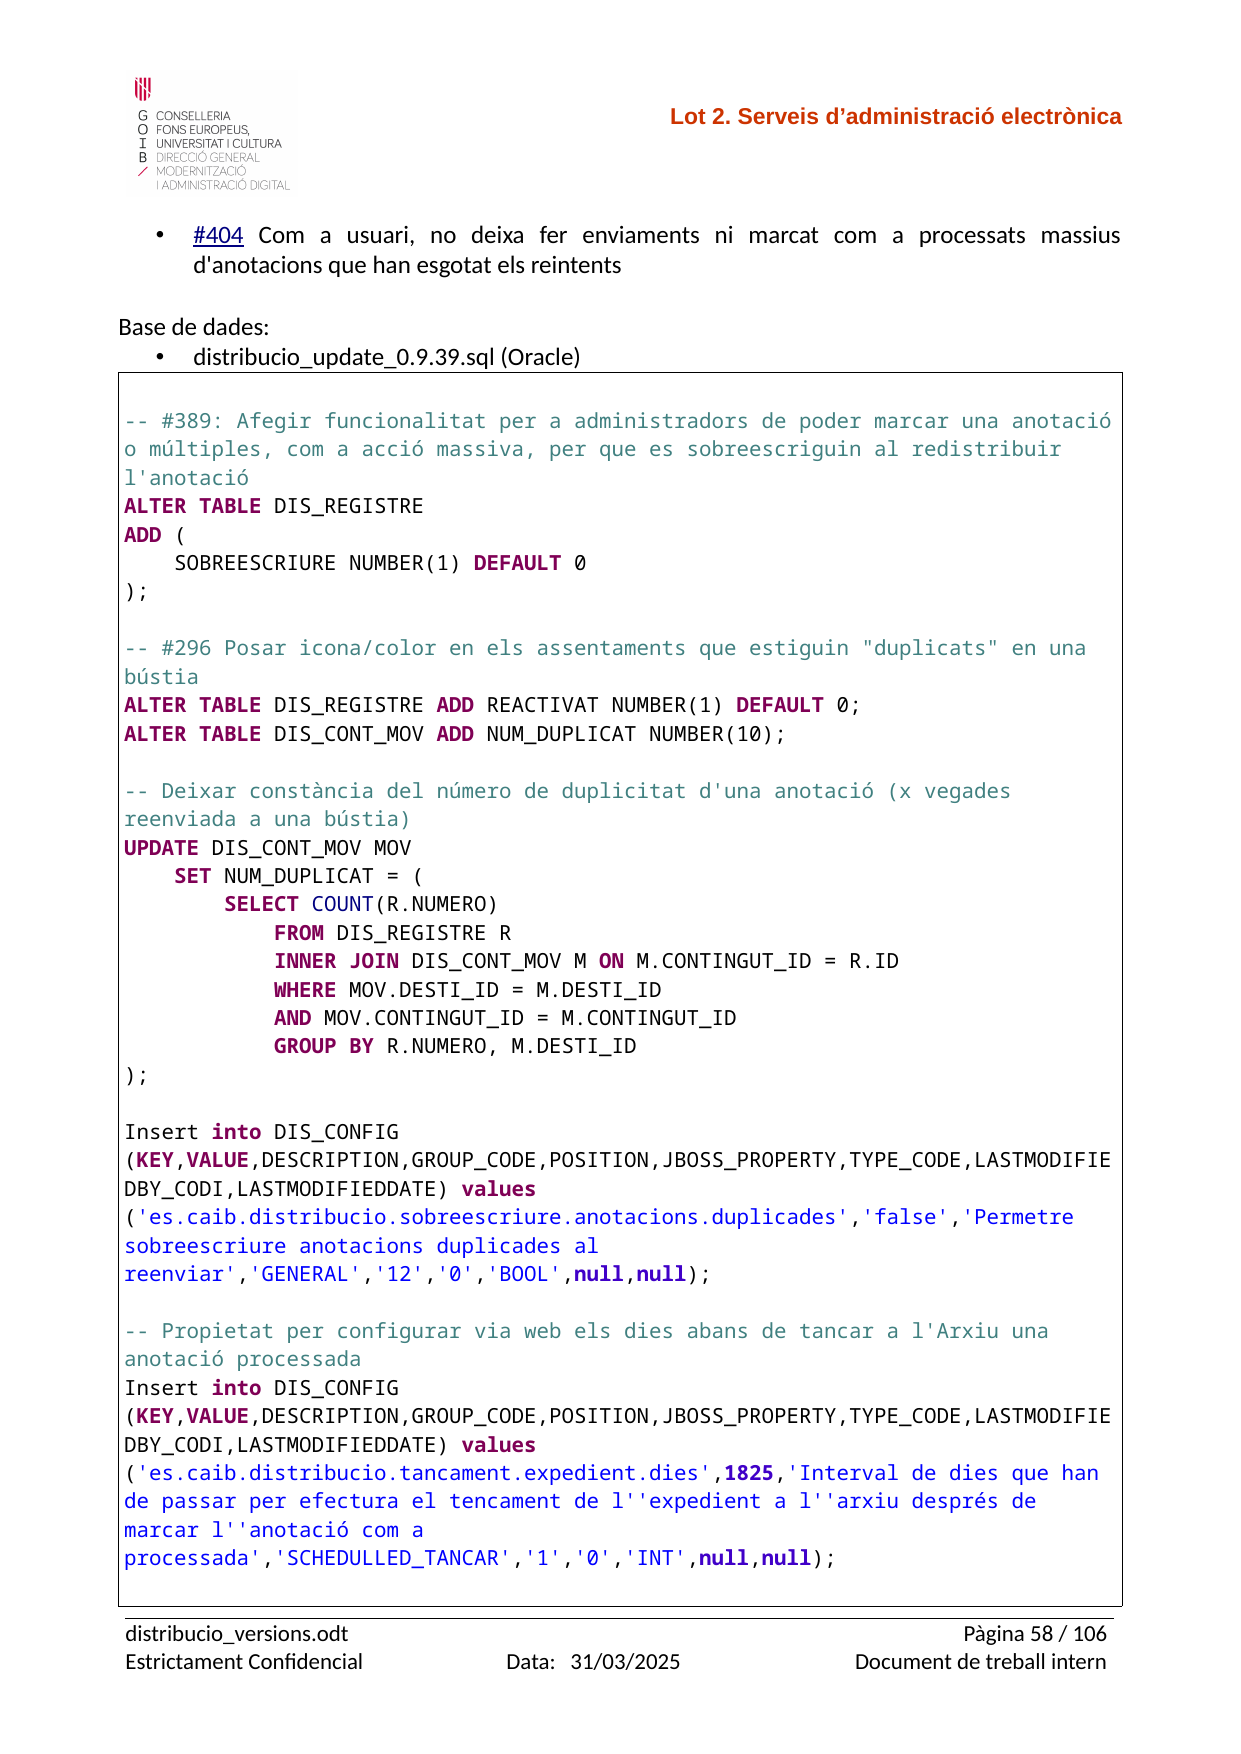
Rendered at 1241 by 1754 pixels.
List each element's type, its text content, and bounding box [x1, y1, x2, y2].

list distribucio_update_0.9.39.sql (Oracle) [156, 341, 1122, 372]
list #404 Com a usuari, no deixa fer enviaments ni marcat com a processats massius d'anotacions que han esgotat els reintents [156, 219, 1122, 280]
table_header -- #389: Afegir funcionalitat per a administradors de poder marcar una anotació o múltiples, com a acció massiva, per que es sobreescriguin al redistribuir l'anotació ALTER TABLE DIS_REGISTRE ADD ( SOBREESCRIURE NUMBER(1) DEFAULT 0 ); -- #296 Posar icona/color en els assentaments que estiguin "duplicats" en una bústia ALTER TABLE DIS_REGISTRE ADD REACTIVAT NUMBER(1) DEFAULT 0; ALTER TABLE DIS_CONT_MOV ADD NUM_DUPLICAT NUMBER(10); -- Deixar constància del número de duplicitat d'una anotació (x vegades reenviada a una bústia) UPDATE DIS_CONT_MOV MOV SET NUM_DUPLICAT = ( SELECT COUNT(R.NUMERO) FROM DIS_REGISTRE R INNER JOIN DIS_CONT_MOV M ON M.CONTINGUT_ID = R.ID WHERE MOV.DESTI_ID = M.DESTI_ID AND MOV.CONTINGUT_ID = M.CONTINGUT_ID GROUP BY R.NUMERO, M.DESTI_ID ); Insert into DIS_CONFIG (KEY,VALUE,DESCRIPTION,GROUP_CODE,POSITION,JBOSS_PROPERTY,TYPE_CODE,LASTMODIFIEDBY_CODI,LASTMODIFIEDDATE) values ('es.caib.distribucio.sobreescriure.anotacions.duplicades','false','Permetre sobreescriure anotacions duplicades al reenviar','GENERAL','12','0','BOOL',null,null); -- Propietat per configurar via web els dies abans de tancar a l'Arxiu una anotació processada Insert into DIS_CONFIG (KEY,VALUE,DESCRIPTION,GROUP_CODE,POSITION,JBOSS_PROPERTY,TYPE_CODE,LASTMODIFIEDBY_CODI,LASTMODIFIEDDATE) values ('es.caib.distribucio.tancament.expedient.dies',1825,'Interval de dies que han de passar per efectura el tencament de l''expedient a l''arxiu després de marcar l''anotació com a processada','SCHEDULLED_TANCAR','1','0','INT',null,null); [119, 373, 1122, 1606]
text Base de dades: [118, 311, 1122, 341]
picture [126, 70, 299, 197]
